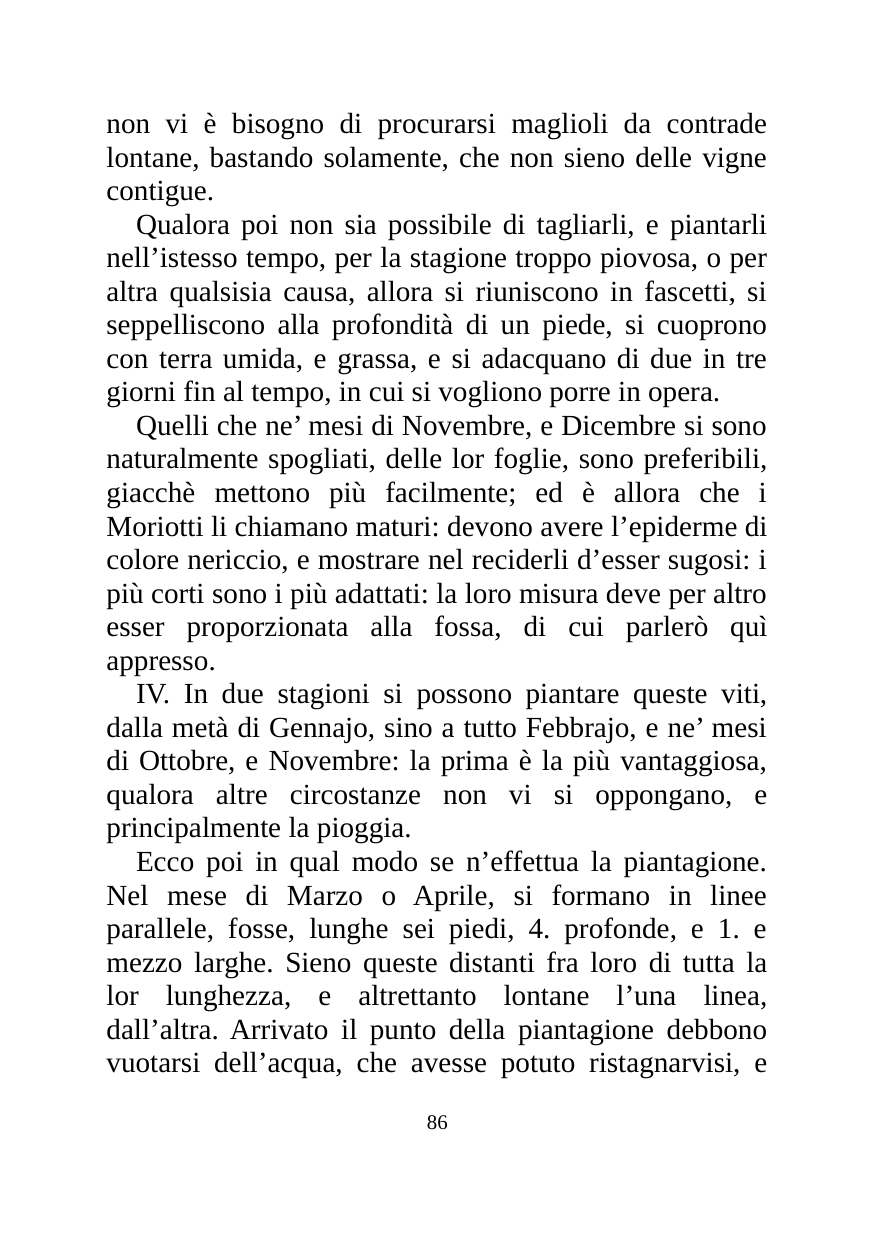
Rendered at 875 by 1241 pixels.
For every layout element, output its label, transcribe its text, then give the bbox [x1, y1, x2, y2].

text Ecco poi in qual modo se n’effettua la piantagione. Nel mese di Marzo o Aprile, si formano in linee parallele, fosse, lunghe sei piedi, 4. profonde, e 1. e mezzo larghe. Sieno queste distanti fra loro di tutta la lor lunghezza, e altrettanto lontane l’una linea, dall’altra. Arrivato il punto della piantagione debbono vuotarsi dell’acqua, che avesse potuto ristagnarvisi, e [106, 844, 768, 1079]
text IV. In due stagioni si possono piantare queste viti, dalla metà di Gennajo, sino a tutto Febbrajo, e ne’ mesi di Ottobre, e Novembre: la prima è la più vantaggiosa, qualora altre circostanze non vi si oppongano, e principalmente la pioggia. [106, 676, 768, 844]
text non vi è bisogno di procurarsi maglioli da contrade lontane, bastando solamente, che non sieno delle vigne contigue. [106, 106, 768, 207]
text Qualora poi non sia possibile di tagliarli, e piantarli nell’istesso tempo, per la stagione troppo piovosa, o per altra qualsisia causa, allora si riuniscono in fascetti, si seppelliscono alla profondità di un piede, si cuoprono con terra umida, e grassa, e si adacquano di due in tre giorni fin al tempo, in cui si vogliono porre in opera. [106, 207, 768, 408]
text Quelli che ne’ mesi di Novembre, e Dicembre si sono naturalmente spogliati, delle lor foglie, sono preferibili, giacchè mettono più facilmente; ed è allora che i Moriotti li chiamano maturi: devono avere l’epiderme di colore nericcio, e mostrare nel reciderli d’esser sugosi: i più corti sono i più adattati: la loro misura deve per altro esser proporzionata alla fossa, di cui parlerò quì appresso. [106, 408, 768, 676]
